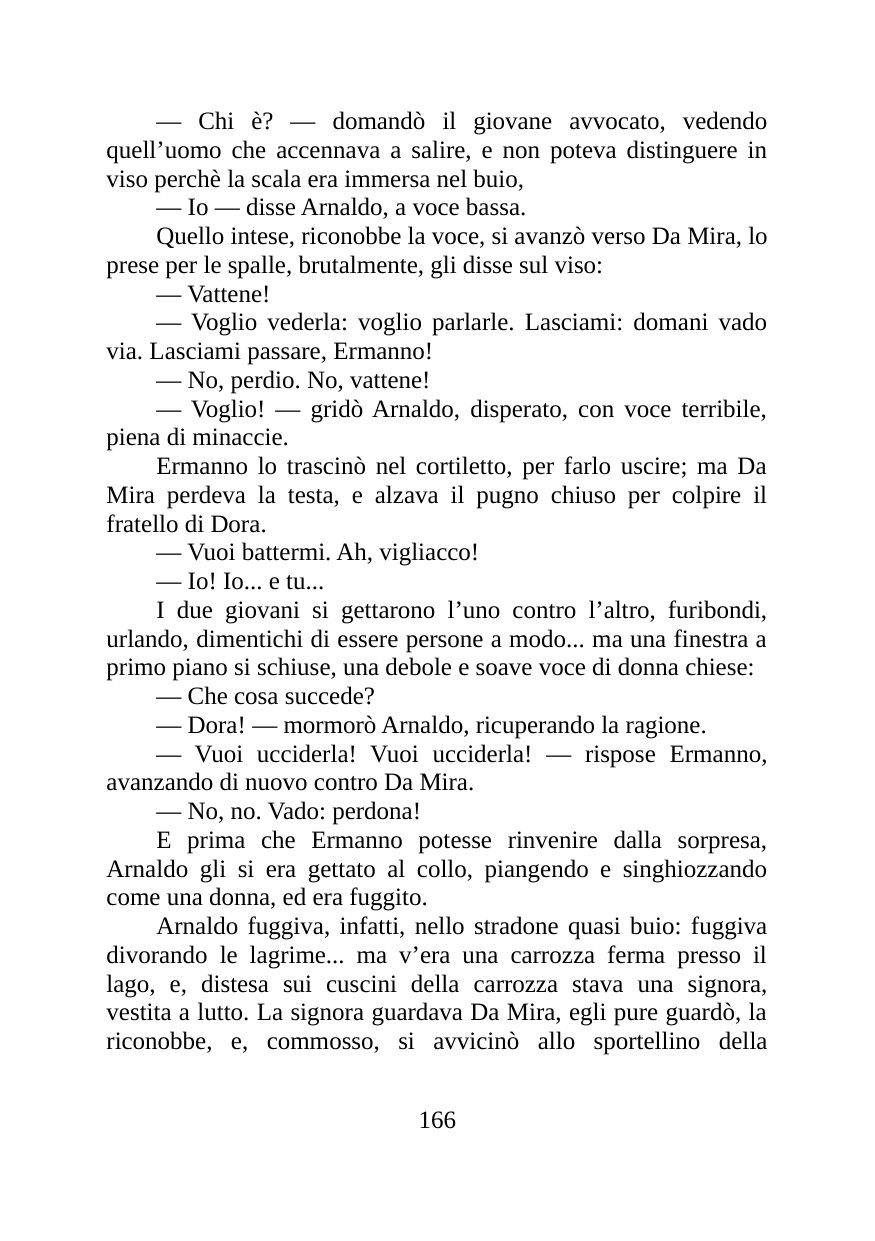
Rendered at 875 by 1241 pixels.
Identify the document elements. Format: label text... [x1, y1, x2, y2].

text — Dora! — mormorò Arnaldo, ricuperando la ragione. [106, 710, 768, 739]
text — Voglio vederla: voglio parlarle. Lasciami: domani vado via. Lasciami passare, Ermanno! [106, 307, 768, 365]
text — Io! Io... e tu... [106, 566, 768, 595]
text E prima che Ermanno potesse rinvenire dalla sorpresa, Arnaldo gli si era gettato al collo, piangendo e singhiozzando come una donna, ed era fuggito. [106, 825, 768, 911]
text I due giovani si gettarono l’uno contro l’altro, furibondi, urlando, dimentichi di essere persone a modo... ma una finestra a primo piano si schiuse, una debole e soave voce di donna chiese: [106, 595, 768, 681]
text — No, perdio. No, vattene! [106, 365, 768, 394]
text — Vuoi ucciderla! Vuoi ucciderla! — rispose Ermanno, avanzando di nuovo contro Da Mira. [106, 739, 768, 796]
text Arnaldo fuggiva, infatti, nello stradone quasi buio: fuggiva divorando le lagrime... ma v’era una carrozza ferma presso il lago, e, distesa sui cuscini della carrozza stava una signora, vestita a lutto. La signora guardava Da Mira, egli pure guardò, la riconobbe, e, commosso, si avvicinò allo sportellino della [106, 911, 768, 1055]
text — Chi è? — domandò il giovane avvocato, vedendo quell’uomo che accennava a salire, e non poteva distinguere in viso perchè la scala era immersa nel buio, [106, 106, 768, 192]
text — Io — disse Arnaldo, a voce bassa. [106, 192, 768, 221]
text — Vattene! [106, 279, 768, 307]
text Ermanno lo trascinò nel cortiletto, per farlo uscire; ma Da Mira perdeva la testa, e alzava il pugno chiuso per colpire il fratello di Dora. [106, 451, 768, 537]
text — Che cosa succede? [106, 681, 768, 710]
text — Voglio! — gridò Arnaldo, disperato, con voce terribile, piena di minaccie. [106, 394, 768, 451]
text — Vuoi battermi. Ah, vigliacco! [106, 537, 768, 566]
text — No, no. Vado: perdona! [106, 796, 768, 825]
text Quello intese, riconobbe la voce, si avanzò verso Da Mira, lo prese per le spalle, brutalmente, gli disse sul viso: [106, 221, 768, 279]
